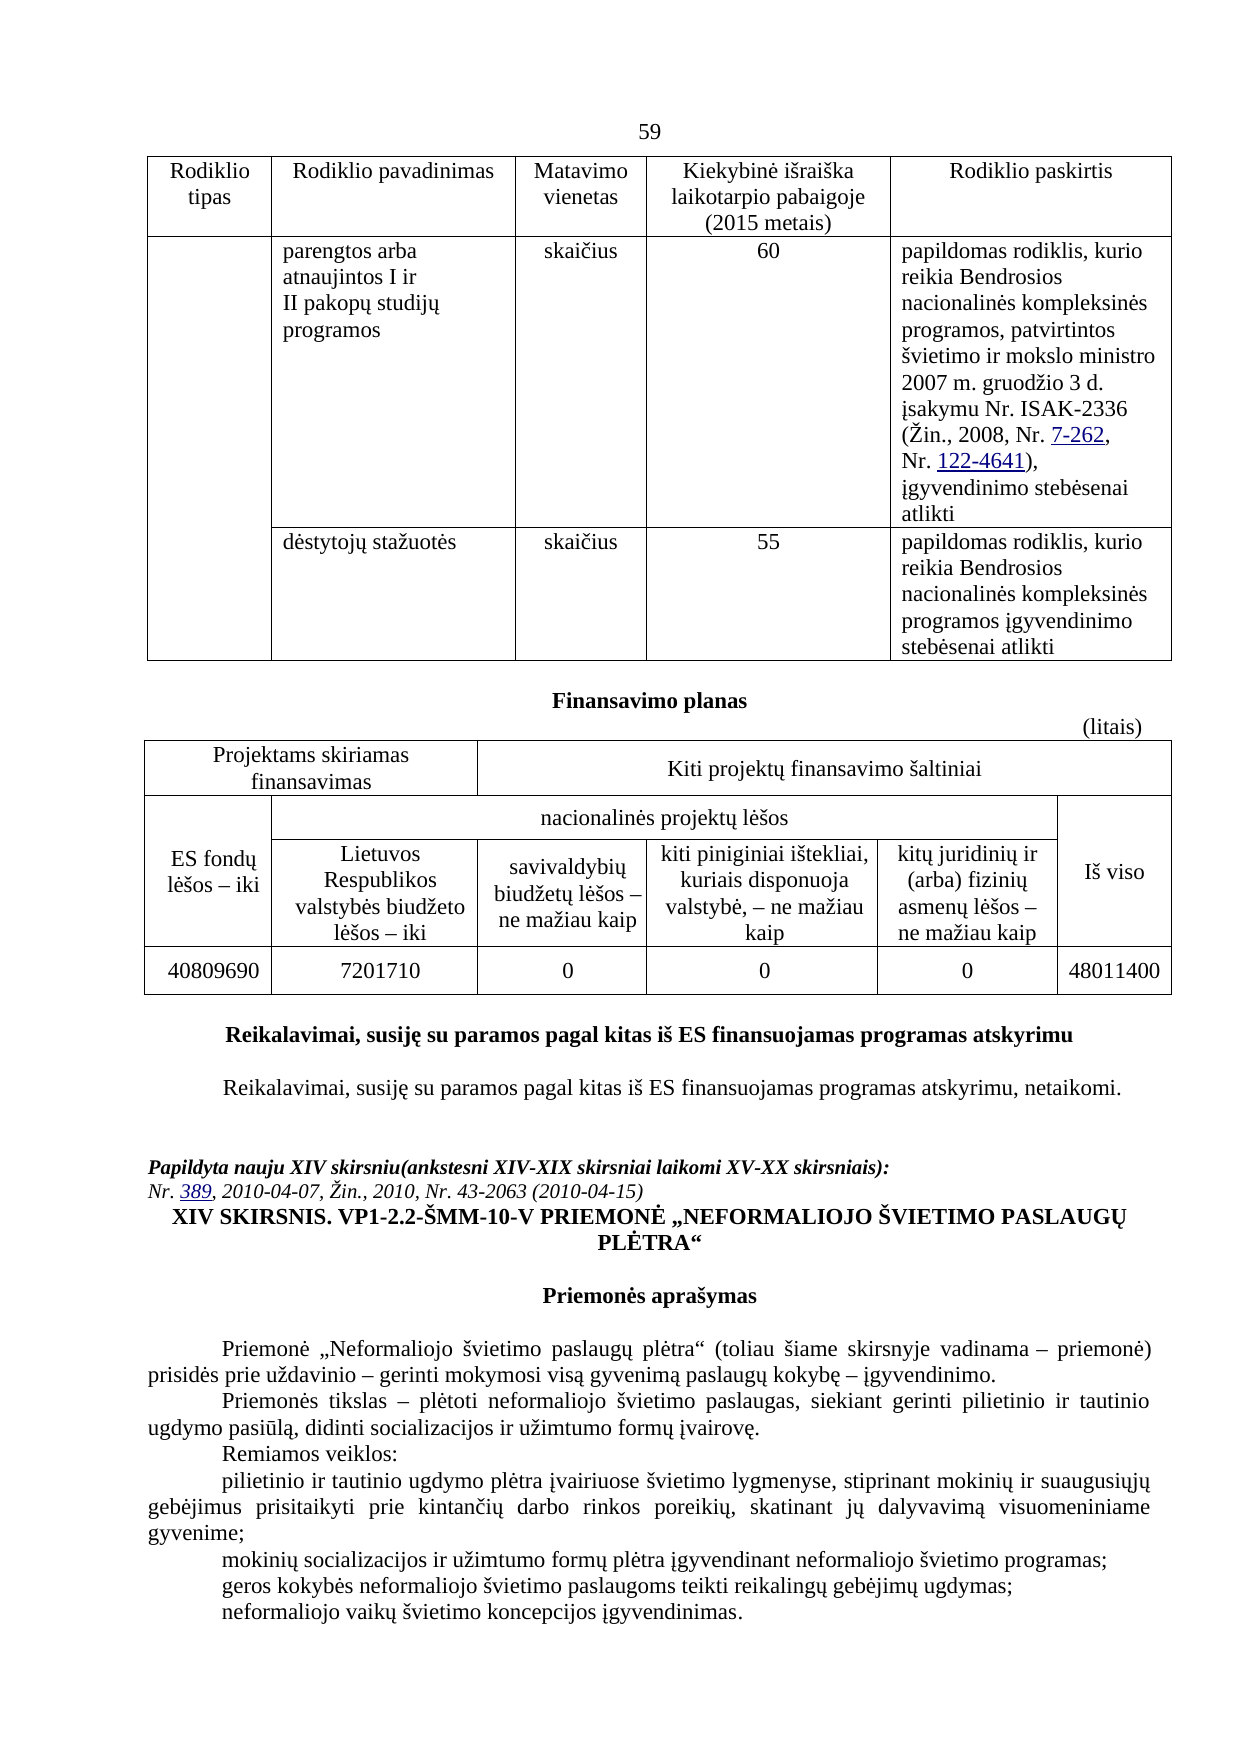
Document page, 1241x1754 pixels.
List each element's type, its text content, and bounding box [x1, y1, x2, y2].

table_cell skaičius [516, 528, 646, 659]
table_header Rodiklio tipas [148, 157, 271, 236]
text XIV SKIRSNIS. VP1-2.2-ŠMM-10-V PRIEMONĖ „NEFORMALIOJO ŠVIETIMO PASLAUGŲ PLĖTRA“ [148, 1203, 1152, 1256]
text Reikalavimai, susiję su paramos pagal kitas iš ES finansuojamas programas atskyrimu, netaikomi. [148, 1073, 1152, 1100]
table_cell papildomas rodiklis, kurio reikia Bendrosios nacionalinės kompleksinės programos įgyvendinimo stebėsenai atlikti [891, 528, 1171, 659]
table_cell Iš viso [1058, 796, 1171, 946]
table_cell 48011400 [1058, 947, 1171, 993]
table_cell papildomas rodiklis, kurio reikia Bendrosios nacionalinės kompleksinės programos, patvirtintos švietimo ir mokslo ministro 2007 m. gruodžio 3 d. įsakymu Nr. ISAK-2336 (Žin., 2008, Nr. 7-262, Nr. 122-4641), įgyvendinimo stebėsenai atlikti [891, 237, 1171, 527]
text Finansavimo planas [148, 687, 1152, 713]
table_cell skaičius [516, 237, 646, 527]
text Reikalavimai, susiję su paramos pagal kitas iš ES finansuojamas programas atskyrimu [148, 1021, 1152, 1047]
table_header Rodiklio paskirtis [891, 157, 1171, 236]
text Priemonės tikslas – plėtoti neformaliojo švietimo paslaugas, siekiant gerinti pilietinio ir tautinio ugdymo pasiūlą, didinti socializacijos ir užimtumo formų įvairovę. [148, 1388, 1152, 1440]
text (litais) [148, 713, 1142, 739]
table_cell 40809690 [145, 947, 271, 993]
table_cell 0 [878, 947, 1057, 993]
table_cell dėstytojų stažuotės [272, 528, 515, 659]
table_cell 0 [478, 947, 646, 993]
table_header Matavimo vienetas [516, 157, 646, 236]
text Nr. 389, 2010-04-07, Žin., 2010, Nr. 43-2063 (2010-04-15) [148, 1179, 1152, 1203]
table_cell ES fondų lėšos – iki [145, 796, 271, 946]
table_header Kiti projektų finansavimo šaltiniai [478, 741, 1171, 795]
text Priemonė „Neformaliojo švietimo paslaugų plėtra“ (toliau šiame skirsnyje vadinama – priemonė) prisidės prie uždavinio – gerinti mokymosi visą gyvenimą paslaugų kokybę – įgyvendinimo. [148, 1335, 1152, 1388]
table_cell Lietuvos Respublikos valstybės biudžeto lėšos – iki [272, 840, 477, 946]
table_cell savivaldybių biudžetų lėšos – ne mažiau kaip [478, 840, 646, 946]
text mokinių socializacijos ir užimtumo formų plėtra įgyvendinant neformaliojo švietimo programas; [148, 1546, 1152, 1572]
table_cell 7201710 [272, 947, 477, 993]
table_cell parengtos arba atnaujintos I ir II pakopų studijų programos [272, 237, 515, 527]
text Papildyta nauju XIV skirsniu(ankstesni XIV-XIX skirsniai laikomi XV-XX skirsniais): [148, 1155, 1152, 1179]
table_cell nacionalinės projektų lėšos [272, 796, 1057, 839]
table_cell [148, 237, 271, 659]
text geros kokybės neformaliojo švietimo paslaugoms teikti reikalingų gebėjimų ugdymas; [148, 1572, 1152, 1598]
table_cell 55 [647, 528, 890, 659]
table_header Kiekybinė išraiška laikotarpio pabaigoje (2015 metais) [647, 157, 890, 236]
table_header Projektams skiriamas finansavimas [145, 741, 477, 795]
text Priemonės aprašymas [148, 1282, 1152, 1308]
table_cell kitų juridinių ir (arba) fizinių asmenų lėšos – ne mažiau kaip [878, 840, 1057, 946]
table_cell 0 [647, 947, 877, 993]
text neformaliojo vaikų švietimo koncepcijos įgyvendinimas. [148, 1598, 1152, 1625]
table_header Rodiklio pavadinimas [272, 157, 515, 236]
table_cell 60 [647, 237, 890, 527]
text pilietinio ir tautinio ugdymo plėtra įvairiuose švietimo lygmenyse, stiprinant mokinių ir suaugusiųjų gebėjimus prisitaikyti prie kintančių darbo rinkos poreikių, skatinant jų dalyvavimą visuomeniniame gyvenime; [148, 1467, 1152, 1546]
table_cell kiti piniginiai ištekliai, kuriais disponuoja valstybė, – ne mažiau kaip [647, 840, 877, 946]
text Remiamos veiklos: [148, 1440, 1152, 1467]
